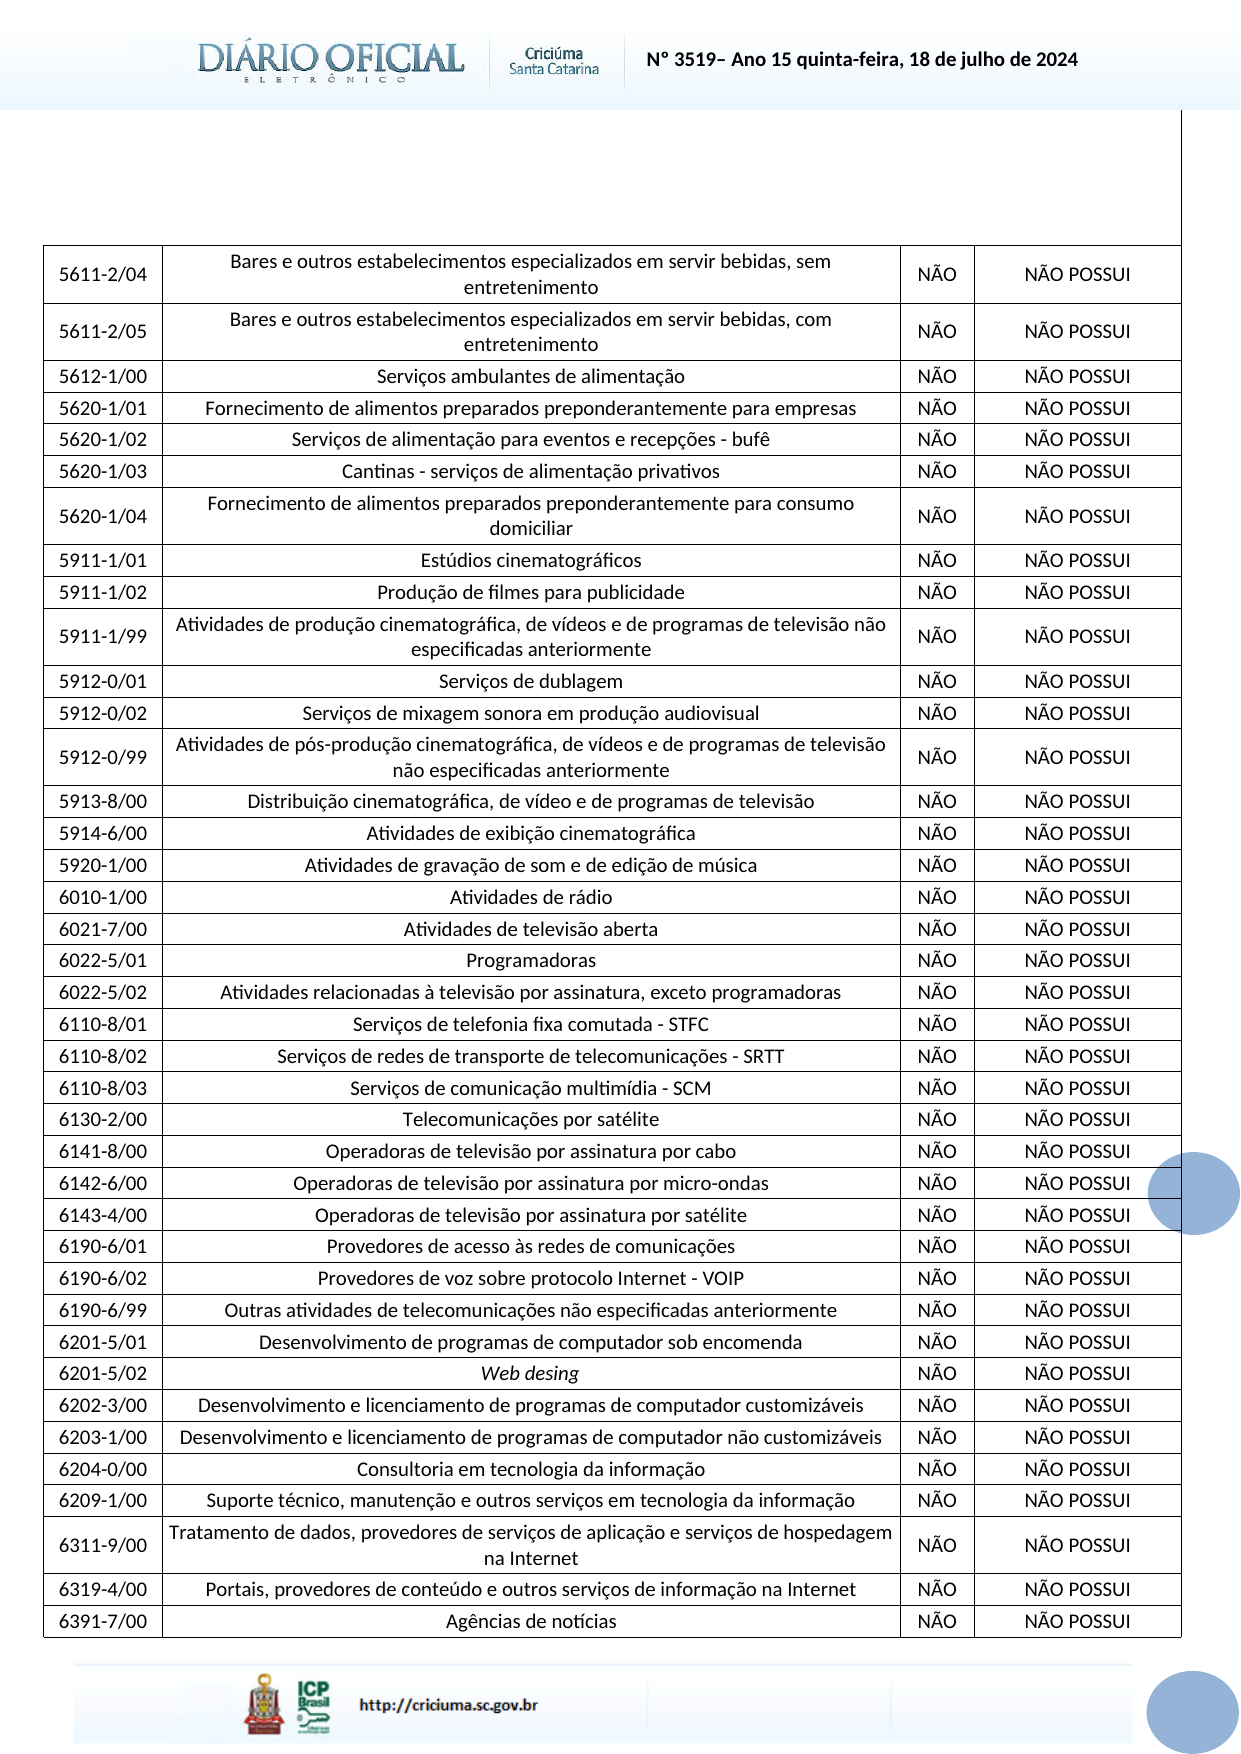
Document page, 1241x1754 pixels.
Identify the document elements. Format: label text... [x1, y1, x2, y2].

table_cell NÃO POSSUI [975, 786, 1181, 817]
table_cell Desenvolvimento e licenciamento de programas de computador customizáveis [163, 1390, 900, 1421]
table_cell 5611-2/04 [44, 246, 162, 302]
table_cell NÃO [901, 1574, 974, 1605]
table_cell NÃO POSSUI [975, 577, 1181, 607]
table_cell NÃO [901, 488, 974, 544]
table_cell Operadoras de televisão por assinatura por micro-ondas [163, 1168, 900, 1198]
table_cell Atividades de televisão aberta [163, 914, 900, 944]
table_cell NÃO [901, 246, 974, 302]
table_cell NÃO POSSUI [975, 1606, 1181, 1637]
table_cell Telecomunicações por satélite [163, 1104, 900, 1135]
table_cell NÃO [901, 786, 974, 817]
table_cell Desenvolvimento de programas de computador sob encomenda [163, 1326, 900, 1357]
table_cell Fornecimento de alimentos preparados preponderantemente para consumo domiciliar [163, 488, 900, 544]
table_cell NÃO [901, 1168, 974, 1198]
table_cell 5611-2/05 [44, 304, 162, 359]
table_cell 5911-1/99 [44, 609, 162, 664]
table_cell Atividades de exibição cinematográfica [163, 818, 900, 849]
table_cell Atividades de rádio [163, 882, 900, 912]
table_cell NÃO POSSUI [975, 1517, 1181, 1573]
table_cell NÃO POSSUI [975, 393, 1181, 423]
table_cell Cantinas - serviços de alimentação privativos [163, 456, 900, 487]
table_cell Suporte técnico, manutenção e outros serviços em tecnologia da informação [163, 1485, 900, 1516]
table_cell Distribuição cinematográfica, de vídeo e de programas de televisão [163, 786, 900, 817]
table_cell 5620-1/03 [44, 456, 162, 487]
table_cell 6201-5/01 [44, 1326, 162, 1357]
table_cell 6190-6/99 [44, 1295, 162, 1325]
table_cell Serviços de alimentação para eventos e recepções - bufê [163, 424, 900, 455]
table_cell NÃO POSSUI [975, 1168, 1156, 1198]
table_cell NÃO [901, 850, 974, 881]
table_cell NÃO POSSUI [975, 1199, 1169, 1230]
table_cell NÃO POSSUI [975, 977, 1181, 1008]
table_cell NÃO [901, 1136, 974, 1167]
table_cell 6021-7/00 [44, 914, 162, 944]
table_cell Fornecimento de alimentos preparados preponderantemente para empresas [163, 393, 900, 423]
table_cell NÃO [901, 577, 974, 607]
table_cell 5612-1/00 [44, 361, 162, 391]
table_cell NÃO [901, 1517, 974, 1573]
table_cell NÃO [901, 1358, 974, 1389]
table_cell Web desing [163, 1358, 900, 1389]
table_cell 5912-0/99 [44, 729, 162, 785]
table_cell Operadoras de televisão por assinatura por cabo [163, 1136, 900, 1167]
table_cell NÃO POSSUI [975, 1072, 1181, 1103]
table_cell NÃO POSSUI [975, 1358, 1181, 1389]
table_cell 5914-6/00 [44, 818, 162, 849]
table_cell 5620-1/01 [44, 393, 162, 423]
table_cell NÃO POSSUI [975, 545, 1181, 576]
table_cell Bares e outros estabelecimentos especializados em servir bebidas, com entretenimento [163, 304, 900, 359]
table_cell Produção de filmes para publicidade [163, 577, 900, 607]
table_cell Programadoras [163, 945, 900, 976]
table_cell NÃO [901, 545, 974, 576]
table_cell Provedores de voz sobre protocolo Internet - VOIP [163, 1263, 900, 1294]
table_cell NÃO [901, 424, 974, 455]
table_cell Serviços de comunicação multimídia - SCM [163, 1072, 900, 1103]
table_cell Agências de notícias [163, 1606, 900, 1637]
table_cell NÃO POSSUI [975, 666, 1181, 696]
table_cell NÃO [901, 729, 974, 785]
table_cell Provedores de acesso às redes de comunicações [163, 1231, 900, 1262]
table_cell NÃO POSSUI [975, 1041, 1181, 1071]
table_cell Desenvolvimento e licenciamento de programas de computador não customizáveis [163, 1422, 900, 1452]
table_cell 5620-1/02 [44, 424, 162, 455]
table_cell Atividades de pós-produção cinematográfica, de vídeos e de programas de televisão não especificadas anteriormente [163, 729, 900, 785]
table_cell NÃO [901, 1454, 974, 1484]
table_cell Serviços de mixagem sonora em produção audiovisual [163, 698, 900, 728]
table_cell NÃO POSSUI [975, 1422, 1181, 1452]
table_cell 6203-1/00 [44, 1422, 162, 1452]
table_cell NÃO POSSUI [975, 361, 1181, 391]
table_cell 6190-6/02 [44, 1263, 162, 1294]
table_cell NÃO POSSUI [975, 456, 1181, 487]
table_cell NÃO [901, 945, 974, 976]
table_cell Estúdios cinematográficos [163, 545, 900, 576]
table_cell NÃO POSSUI [975, 698, 1181, 728]
table_cell Serviços de dublagem [163, 666, 900, 696]
table_cell NÃO [901, 698, 974, 728]
table_cell NÃO POSSUI [975, 1136, 1181, 1167]
table_cell NÃO [901, 882, 974, 912]
table_cell 6319-4/00 [44, 1574, 162, 1605]
table_cell 6202-3/00 [44, 1390, 162, 1421]
table_cell 6143-4/00 [44, 1199, 162, 1230]
table_cell NÃO POSSUI [975, 1390, 1181, 1421]
table_cell 6110-8/02 [44, 1041, 162, 1071]
table_cell NÃO [901, 1422, 974, 1452]
table_cell Outras atividades de telecomunicações não especificadas anteriormente [163, 1295, 900, 1325]
table_cell NÃO [901, 393, 974, 423]
table_cell NÃO [901, 977, 974, 1008]
table_cell Serviços ambulantes de alimentação [163, 361, 900, 391]
table_cell NÃO POSSUI [975, 882, 1181, 912]
table_cell NÃO [901, 1390, 974, 1421]
table_cell NÃO POSSUI [975, 1263, 1181, 1294]
table_cell NÃO [901, 1009, 974, 1039]
table_cell NÃO [901, 1263, 974, 1294]
table_cell NÃO [901, 1041, 974, 1071]
table_cell 6010-1/00 [44, 882, 162, 912]
table_cell NÃO [901, 1606, 974, 1637]
table_cell 5912-0/01 [44, 666, 162, 696]
table_cell NÃO POSSUI [975, 850, 1181, 881]
table_cell Portais, provedores de conteúdo e outros serviços de informação na Internet [163, 1574, 900, 1605]
table_cell 5913-8/00 [44, 786, 162, 817]
table_cell NÃO POSSUI [975, 945, 1181, 976]
table_cell NÃO [901, 1199, 974, 1230]
table_cell 5911-1/02 [44, 577, 162, 607]
table_cell NÃO [901, 1485, 974, 1516]
table_cell NÃO POSSUI [975, 729, 1181, 785]
table_cell 6130-2/00 [44, 1104, 162, 1135]
table_cell 6391-7/00 [44, 1606, 162, 1637]
table_cell 6022-5/02 [44, 977, 162, 1008]
table_cell NÃO POSSUI [975, 488, 1181, 544]
table_cell NÃO POSSUI [975, 1009, 1181, 1039]
table_cell NÃO POSSUI [975, 304, 1181, 359]
table_cell Bares e outros estabelecimentos especializados em servir bebidas, sem entretenimento [163, 246, 900, 302]
table_cell NÃO POSSUI [975, 609, 1181, 664]
table_cell Consultoria em tecnologia da informação [163, 1454, 900, 1484]
table_cell NÃO POSSUI [975, 1326, 1181, 1357]
table_cell NÃO POSSUI [975, 246, 1181, 302]
table_cell 6110-8/03 [44, 1072, 162, 1103]
table_cell 6022-5/01 [44, 945, 162, 976]
table_cell NÃO [901, 1295, 974, 1325]
table_cell NÃO [901, 456, 974, 487]
table_cell 5620-1/04 [44, 488, 162, 544]
table_cell NÃO POSSUI [975, 1295, 1181, 1325]
table_cell NÃO [901, 1104, 974, 1135]
table_cell 6201-5/02 [44, 1358, 162, 1389]
table_cell 6110-8/01 [44, 1009, 162, 1039]
table_cell NÃO POSSUI [975, 1104, 1181, 1135]
table_cell NÃO [901, 1326, 974, 1357]
table_cell NÃO POSSUI [975, 818, 1181, 849]
table_cell NÃO POSSUI [975, 1231, 1181, 1262]
table_cell NÃO [901, 361, 974, 391]
table_cell Tratamento de dados, provedores de serviços de aplicação e serviços de hospedagem na Internet [163, 1517, 900, 1573]
table_cell 6141-8/00 [44, 1136, 162, 1167]
table_cell 5911-1/01 [44, 545, 162, 576]
table_cell 6209-1/00 [44, 1485, 162, 1516]
table_cell NÃO POSSUI [975, 1485, 1181, 1516]
table_cell Serviços de telefonia fixa comutada - STFC [163, 1009, 900, 1039]
table_cell 6142-6/00 [44, 1168, 162, 1198]
table_cell NÃO [901, 818, 974, 849]
table_cell 6204-0/00 [44, 1454, 162, 1484]
table_cell Atividades de produção cinematográfica, de vídeos e de programas de televisão não especificadas anteriormente [163, 609, 900, 664]
table_cell NÃO [901, 304, 974, 359]
table_cell NÃO POSSUI [975, 424, 1181, 455]
table_cell NÃO [901, 1231, 974, 1262]
table_cell Operadoras de televisão por assinatura por satélite [163, 1199, 900, 1230]
table_cell NÃO [901, 914, 974, 944]
table_cell NÃO [901, 666, 974, 696]
table_cell 6311-9/00 [44, 1517, 162, 1573]
table_cell Atividades de gravação de som e de edição de música [163, 850, 900, 881]
table_cell Atividades relacionadas à televisão por assinatura, exceto programadoras [163, 977, 900, 1008]
table_cell NÃO POSSUI [975, 1574, 1181, 1605]
table_cell NÃO POSSUI [975, 1454, 1181, 1484]
table_cell 5920-1/00 [44, 850, 162, 881]
table_cell NÃO [901, 609, 974, 664]
table_cell NÃO [901, 1072, 974, 1103]
table_cell 6190-6/01 [44, 1231, 162, 1262]
table_cell 5912-0/02 [44, 698, 162, 728]
table_cell Serviços de redes de transporte de telecomunicações - SRTT [163, 1041, 900, 1071]
table_cell NÃO POSSUI [975, 914, 1181, 944]
